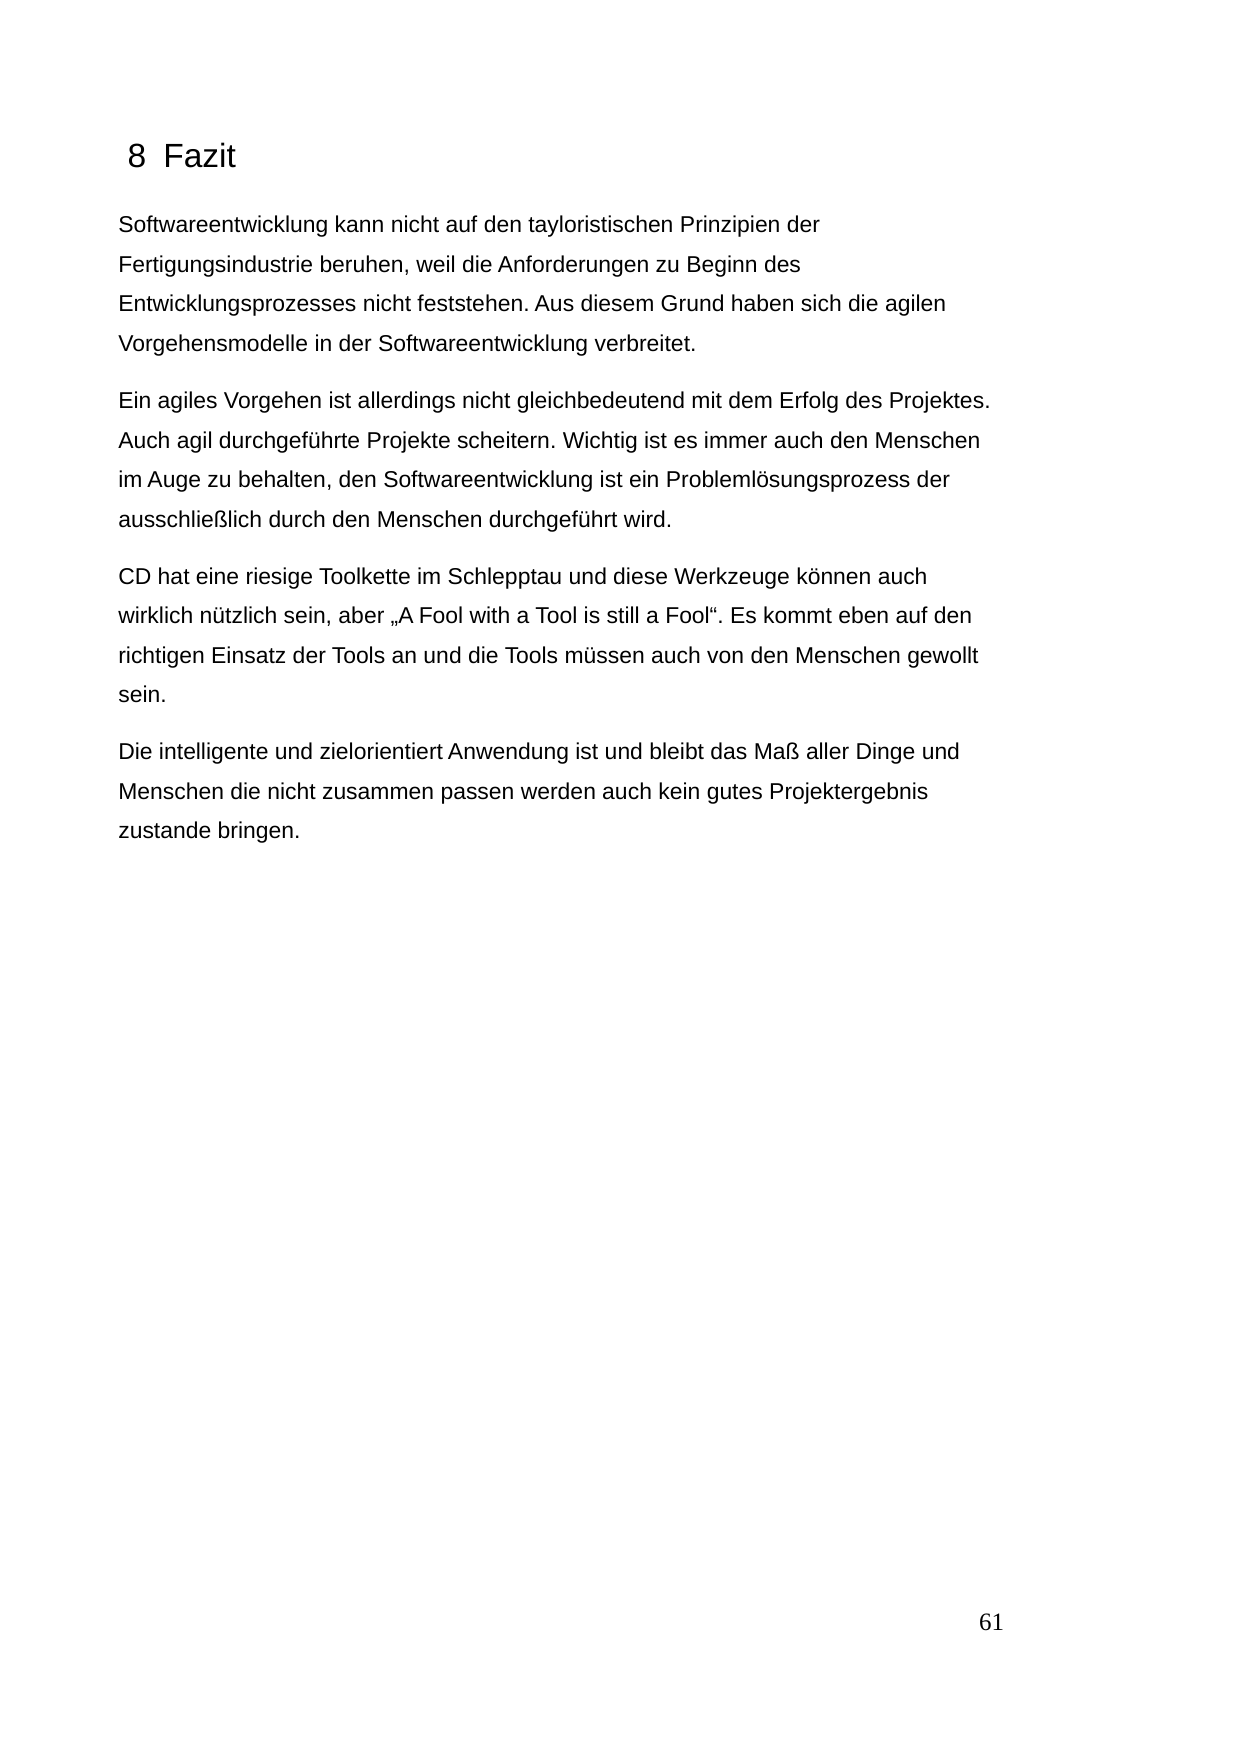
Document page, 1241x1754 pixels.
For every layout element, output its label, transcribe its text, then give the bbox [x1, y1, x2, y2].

subtitle Fazit [118, 136, 1004, 174]
text Softwareentwicklung kann nicht auf den tayloristischen Prinzipien der Fertigungsindustrie beruhen, weil die Anforderungen zu Beginn des Entwicklungsprozesses nicht feststehen. Aus diesem Grund haben sich die agilen Vorgehensmodelle in der Softwareentwicklung verbreitet. [118, 211, 1004, 356]
text CD hat eine riesige Toolkette im Schlepptau und diese Werkzeuge können auch wirklich nützlich sein, aber „A Fool with a Tool is still a Fool“. Es kommt eben auf den richtigen Einsatz der Tools an und die Tools müssen auch von den Menschen gewollt sein. [118, 563, 1004, 707]
text Ein agiles Vorgehen ist allerdings nicht gleichbedeutend mit dem Erfolg des Projektes. Auch agil durchgeführte Projekte scheitern. Wichtig ist es immer auch den Menschen im Auge zu behalten, den Softwareentwicklung ist ein Problemlösungsprozess der ausschließlich durch den Menschen durchgeführt wird. [118, 387, 1004, 532]
text Die intelligente und zielorientiert Anwendung ist und bleibt das Maß aller Dinge und Menschen die nicht zusammen passen werden auch kein gutes Projektergebnis zustande bringen. [118, 738, 1004, 844]
